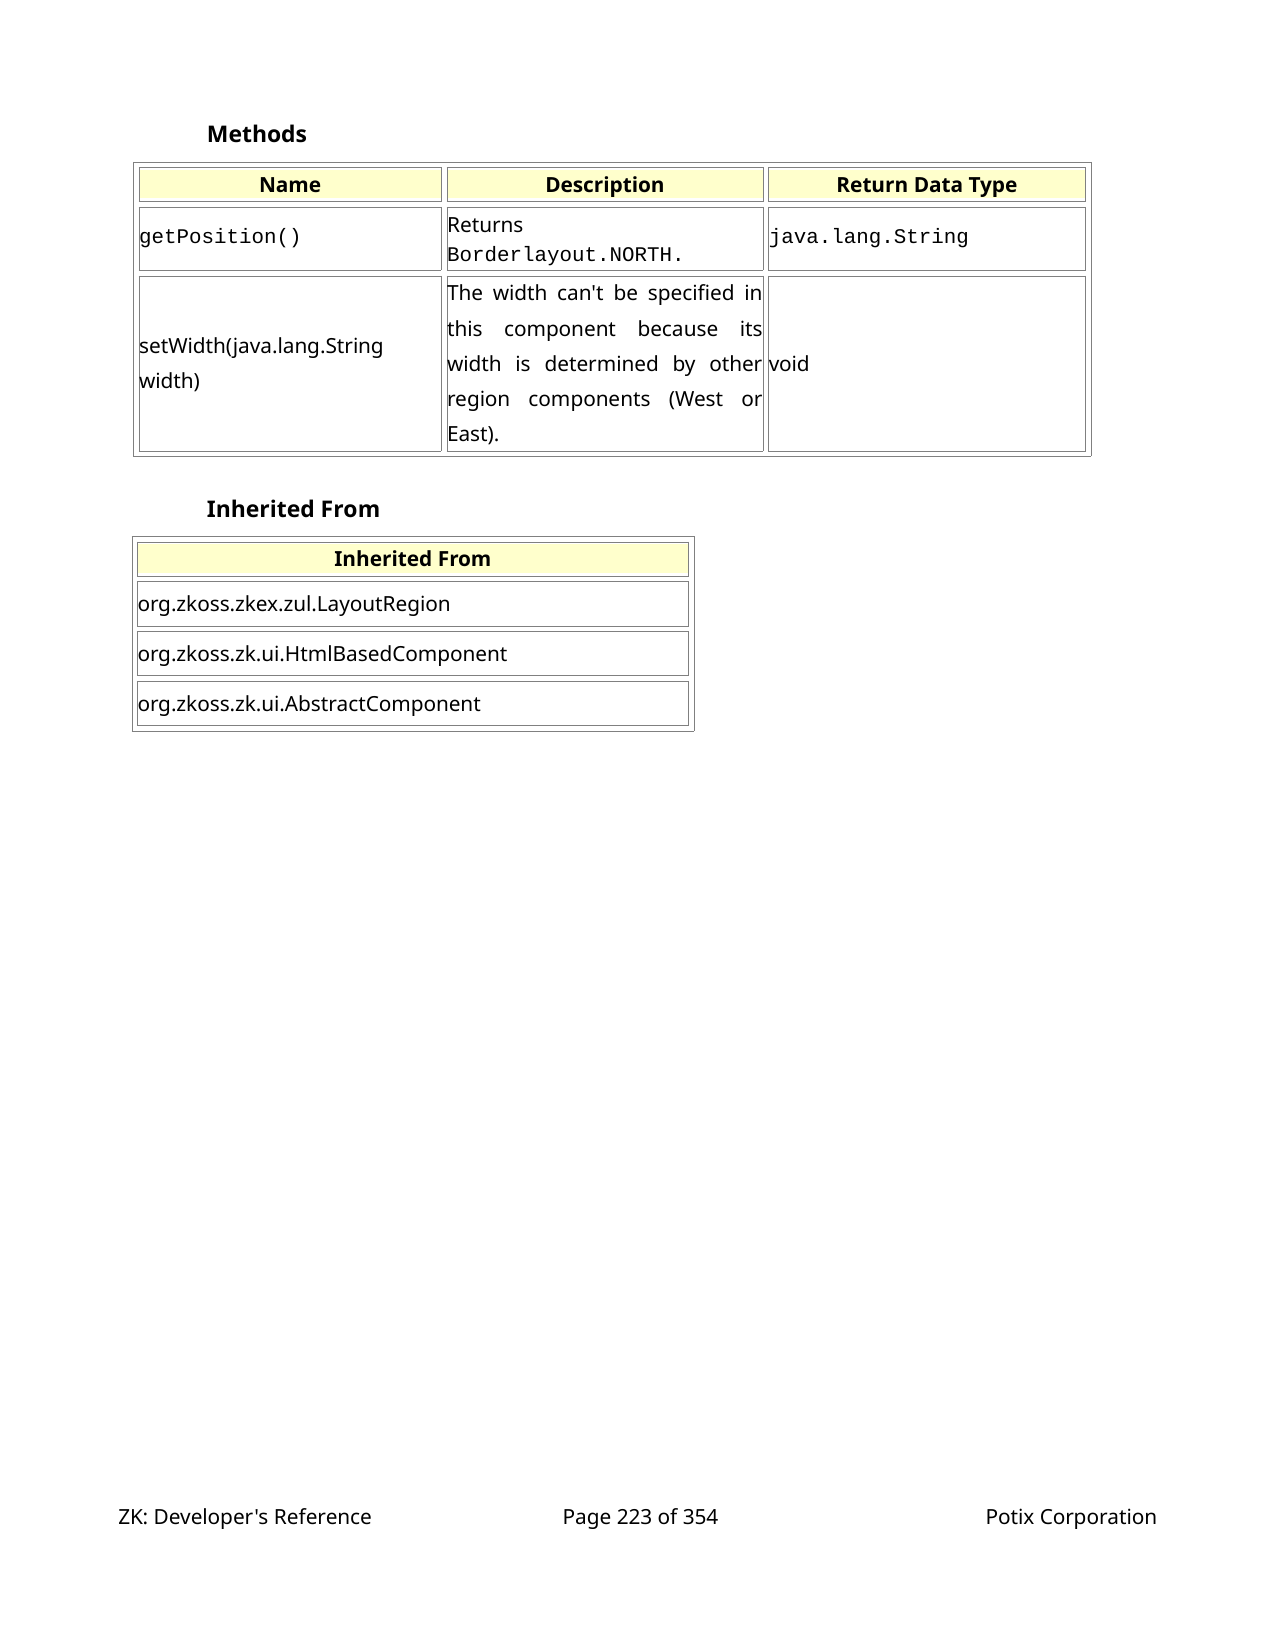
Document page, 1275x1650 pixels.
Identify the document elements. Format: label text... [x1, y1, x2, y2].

table_cell java.lang.String [766, 201, 1088, 270]
table_header Inherited From [134, 537, 691, 576]
table_header Return Data Type [766, 163, 1088, 201]
table_cell void [766, 270, 1088, 451]
subtitle Methods [207, 118, 1157, 149]
table_cell setWidth(java.lang.String width) [136, 270, 444, 451]
table_cell org.zkoss.zkex.zul.LayoutRegion [134, 576, 691, 626]
table_header Name [136, 163, 444, 201]
table_cell org.zkoss.zk.ui.HtmlBasedComponent [134, 626, 691, 675]
table_header Description [444, 163, 766, 201]
table_cell The width can't be specified in this component because its width is determined by other region components (West or East). [444, 270, 766, 451]
table_cell getPosition() [136, 201, 444, 270]
table_cell org.zkoss.zk.ui.AbstractComponent [134, 675, 691, 725]
subtitle Inherited From [207, 493, 1157, 524]
table_cell Returns Borderlayout.NORTH. [444, 201, 766, 270]
